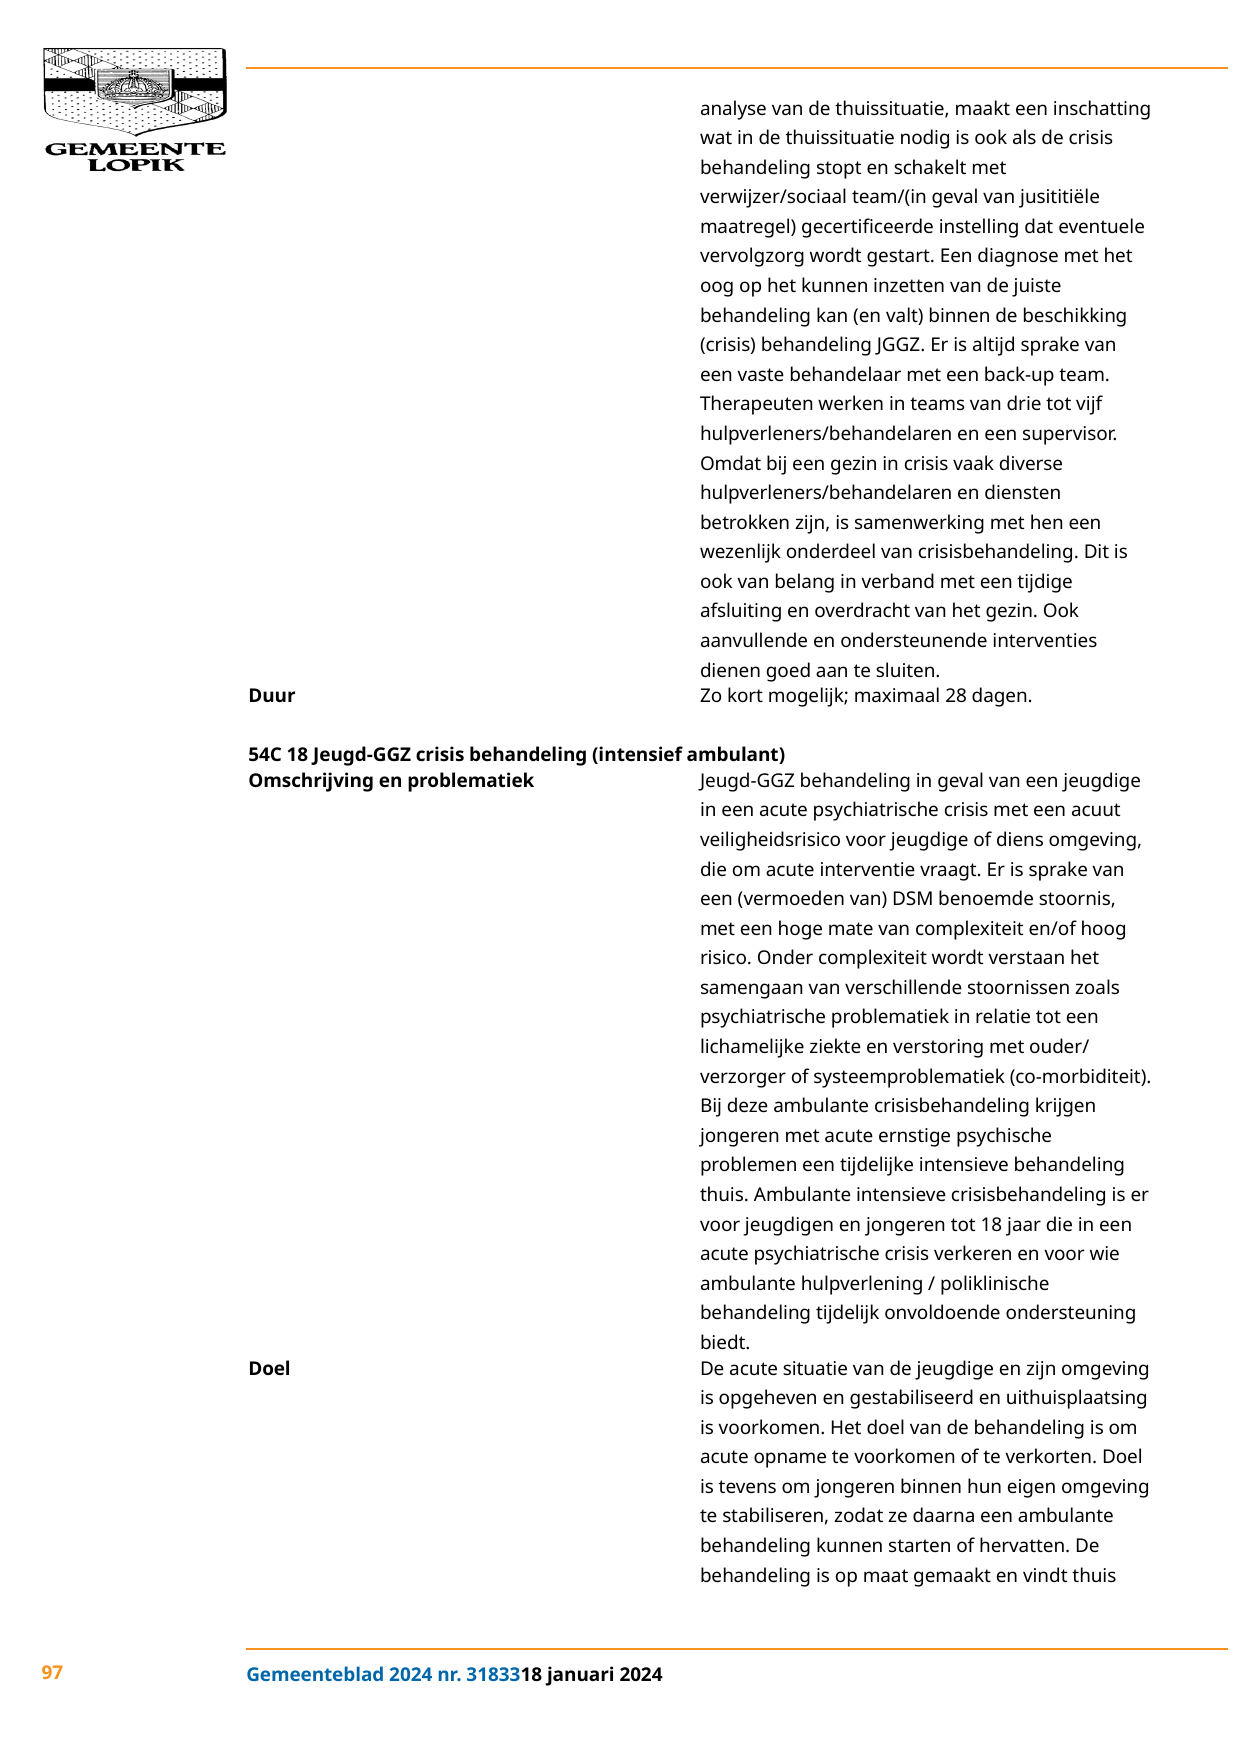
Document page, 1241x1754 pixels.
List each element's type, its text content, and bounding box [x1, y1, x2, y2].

table_cell Omschrijving en problematiek [248, 767, 700, 1355]
table_cell Zo kort mogelijk; maximaal 28 dagen. [700, 683, 1152, 708]
picture [41, 47, 231, 172]
table_cell De acute situatie van de jeugdige en zijn omgeving is opgeheven en gestabiliseerd en uithuisplaatsing is voorkomen. Het doel van de behandeling is om acute opname te voorkomen of te verkorten. Doel is tevens om jongeren binnen hun eigen omgeving te stabiliseren, zodat ze daarna een ambulante behandeling kunnen starten of hervatten. De behandeling is op maat gemaakt en vindt thuis [700, 1355, 1152, 1588]
table_header 54C 18 Jeugd-GGZ crisis behandeling (intensief ambulant) [248, 741, 1152, 767]
table_cell Duur [248, 683, 700, 708]
table_cell analyse van de thuissituatie, maakt een inschatting wat in de thuissituatie nodig is ook als de crisis behandeling stopt en schakelt met verwijzer/sociaal team/(in geval van jusititiële maatregel) gecertificeerde instelling dat eventuele vervolgzorg wordt gestart. Een diagnose met het oog op het kunnen inzetten van de juiste behandeling kan (en valt) binnen de beschikking (crisis) behandeling JGGZ. Er is altijd sprake van een vaste behandelaar met een back-up team. Therapeuten werken in teams van drie tot vijf hulpverleners/behandelaren en een supervisor. Omdat bij een gezin in crisis vaak diverse hulpverleners/behandelaren en diensten betrokken zijn, is samenwerking met hen een wezenlijk onderdeel van crisisbehandeling. Dit is ook van belang in verband met een tijdige afsluiting en overdracht van het gezin. Ook aanvullende en ondersteunende interventies dienen goed aan te sluiten. [700, 95, 1152, 683]
table_cell Doel [248, 1355, 700, 1588]
table_cell [248, 95, 700, 683]
table_cell Jeugd-GGZ behandeling in geval van een jeugdige in een acute psychiatrische crisis met een acuut veiligheidsrisico voor jeugdige of diens omgeving, die om acute interventie vraagt. Er is sprake van een (vermoeden van) DSM benoemde stoornis, met een hoge mate van complexiteit en/of hoog risico. Onder complexiteit wordt verstaan het samengaan van verschillende stoornissen zoals psychiatrische problematiek in relatie tot een lichamelijke ziekte en verstoring met ouder/ verzorger of systeemproblematiek (co-morbiditeit). Bij deze ambulante crisisbehandeling krijgen jongeren met acute ernstige psychische problemen een tijdelijke intensieve behandeling thuis. Ambulante intensieve crisisbehandeling is er voor jeugdigen en jongeren tot 18 jaar die in een acute psychiatrische crisis verkeren en voor wie ambulante hulpverlening / poliklinische behandeling tijdelijk onvoldoende ondersteuning biedt. [700, 767, 1152, 1355]
